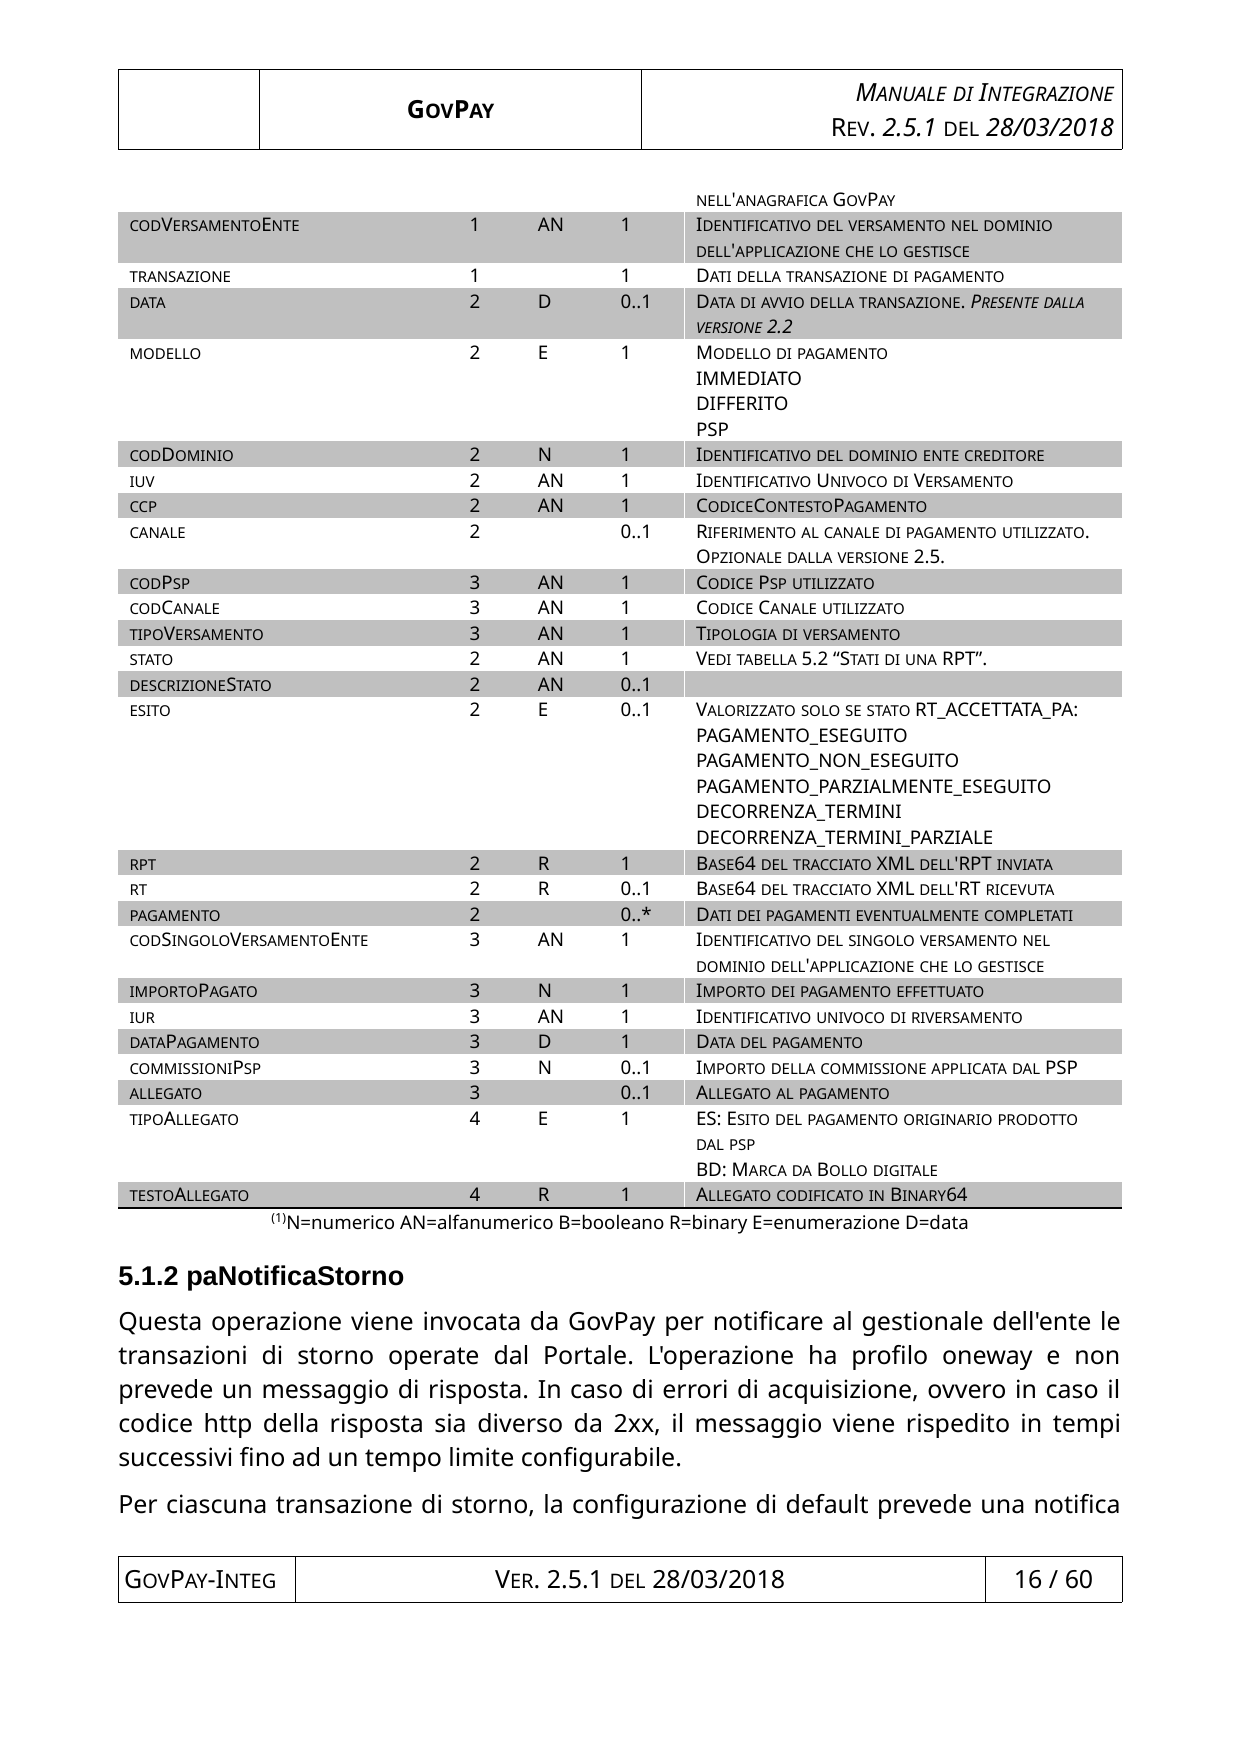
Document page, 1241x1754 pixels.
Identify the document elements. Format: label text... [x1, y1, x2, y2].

table_cell 2 [458, 875, 526, 901]
table_cell commissioniPsp [118, 1054, 458, 1079]
table_cell nell'anagrafica GovPay [685, 186, 1122, 212]
table_cell CodiceContestoPagamento [685, 493, 1122, 518]
table_cell 3 [458, 926, 526, 977]
table_cell AN [526, 1003, 609, 1028]
table_cell 1 [609, 646, 684, 671]
table_cell 1 [609, 467, 684, 492]
table_cell 1 [609, 1182, 684, 1207]
table_cell [526, 518, 609, 569]
table_cell AN [526, 467, 609, 492]
table_cell 3 [458, 1029, 526, 1054]
table_cell importoPagato [118, 978, 458, 1003]
table_cell Identificativo del dominio ente creditore [685, 441, 1122, 467]
table_cell Data di avvio della transazione. Presente dalla versione 2.2 [685, 288, 1122, 339]
table_cell [609, 186, 684, 212]
table_cell [458, 186, 526, 212]
table_cell [526, 186, 609, 212]
table_cell E [526, 339, 609, 441]
table_cell R [526, 1182, 609, 1207]
table_cell Valorizzato solo se stato RT_ACCETTATA_PA: PAGAMENTO_ESEGUITO PAGAMENTO_NON_ESEGUITO PAGAMENTO_PARZIALMENTE_ESEGUITO DECORRENZA_TERMINI DECORRENZA_TERMINI_PARZIALE [685, 697, 1122, 850]
table_cell 1 [609, 263, 684, 288]
table_cell [526, 1080, 609, 1105]
table_cell D [526, 288, 609, 339]
table_cell Dati dei pagamenti eventualmente completati [685, 901, 1122, 926]
table_cell AN [526, 595, 609, 620]
table_cell 1 [609, 978, 684, 1003]
table_cell 4 [458, 1105, 526, 1182]
table_cell Tipologia di versamento [685, 620, 1122, 646]
table_cell N [526, 441, 609, 467]
table_cell 3 [458, 569, 526, 594]
table_cell [118, 186, 458, 212]
table_cell 2 [458, 901, 526, 926]
table_cell 0..1 [609, 1080, 684, 1105]
table_cell 1 [609, 850, 684, 875]
table_cell allegato [118, 1080, 458, 1105]
table_cell [526, 901, 609, 926]
table_cell iuv [118, 467, 458, 492]
table_cell 2 [458, 697, 526, 850]
table_cell Importo dei pagamento effettuato [685, 978, 1122, 1003]
table_cell codPsp [118, 569, 458, 594]
text (1)N=numerico AN=alfanumerico B=booleano R=binary E=enumerazione D=data [118, 1209, 1122, 1235]
table_cell Dati della transazione di pagamento [685, 263, 1122, 288]
table_cell AN [526, 569, 609, 594]
table_cell 1 [458, 212, 526, 263]
table_cell modello [118, 339, 458, 441]
table_cell 3 [458, 620, 526, 646]
table_cell 1 [609, 212, 684, 263]
table_cell esito [118, 697, 458, 850]
table_cell 2 [458, 850, 526, 875]
table_cell Riferimento al canale di pagamento utilizzato. Opzionale dalla versione 2.5. [685, 518, 1122, 569]
table_cell Modello di pagamento IMMEDIATO DIFFERITO PSP [685, 339, 1122, 441]
table_cell [685, 671, 1122, 697]
table_cell [526, 263, 609, 288]
table_cell 2 [458, 288, 526, 339]
table_cell dataPagamento [118, 1029, 458, 1054]
subtitle paNotificaStorno [118, 1260, 1122, 1291]
table_cell Identificativo del versamento nel dominio dell'applicazione che lo gestisce [685, 212, 1122, 263]
table_cell Base64 del tracciato XML dell'RPT inviata [685, 850, 1122, 875]
table_cell 1 [609, 339, 684, 441]
table_cell 1 [609, 1003, 684, 1028]
table_cell 1 [609, 595, 684, 620]
table_cell 0..1 [609, 288, 684, 339]
table_cell D [526, 1029, 609, 1054]
table_cell Data del pagamento [685, 1029, 1122, 1054]
table_cell 1 [609, 620, 684, 646]
table_cell N [526, 1054, 609, 1079]
table_cell Codice Canale utilizzato [685, 595, 1122, 620]
table_cell descrizioneStato [118, 671, 458, 697]
table_cell Codice Psp utilizzato [685, 569, 1122, 594]
table_cell 3 [458, 978, 526, 1003]
table_cell ccp [118, 493, 458, 518]
table_cell 1 [458, 263, 526, 288]
table_cell codSingoloVersamentoEnte [118, 926, 458, 977]
table_cell AN [526, 671, 609, 697]
table_cell 0..1 [609, 697, 684, 850]
table_cell 0..1 [609, 1054, 684, 1079]
table_cell 0..1 [609, 671, 684, 697]
table_cell 1 [609, 441, 684, 467]
table_cell pagamento [118, 901, 458, 926]
table_cell tipoVersamento [118, 620, 458, 646]
table_cell Identificativo Univoco di Versamento [685, 467, 1122, 492]
table_cell testoAllegato [118, 1182, 458, 1207]
table_cell E [526, 697, 609, 850]
table_cell R [526, 850, 609, 875]
table_cell codCanale [118, 595, 458, 620]
table_cell 1 [609, 926, 684, 977]
table_cell Identificativo univoco di riversamento [685, 1003, 1122, 1028]
table_cell 2 [458, 339, 526, 441]
table_cell 1 [609, 493, 684, 518]
table_cell Identificativo del singolo versamento nel dominio dell'applicazione che lo gestisce [685, 926, 1122, 977]
table_cell tipoAllegato [118, 1105, 458, 1182]
table_cell 1 [609, 1029, 684, 1054]
table_cell Allegato al pagamento [685, 1080, 1122, 1105]
table_cell iur [118, 1003, 458, 1028]
table_cell codVersamentoEnte [118, 212, 458, 263]
table_cell 2 [458, 467, 526, 492]
table_cell AN [526, 646, 609, 671]
table_cell AN [526, 620, 609, 646]
table_cell codDominio [118, 441, 458, 467]
table_cell 0..* [609, 901, 684, 926]
table_cell canale [118, 518, 458, 569]
table_cell AN [526, 926, 609, 977]
table_cell 2 [458, 493, 526, 518]
table_cell 1 [609, 1105, 684, 1182]
table_cell 2 [458, 646, 526, 671]
table_cell AN [526, 212, 609, 263]
text Questa operazione viene invocata da GovPay per notificare al gestionale dell'ente le transazioni di storno operate dal Portale. L'operazione ha profilo oneway e non prevede un messaggio di risposta. In caso di errori di acquisizione, ovvero in caso il codice http della risposta sia diverso da 2xx, il messaggio viene rispedito in tempi successivi fino ad un tempo limite configurabile. [118, 1303, 1122, 1474]
table_cell Allegato codificato in Binary64 [685, 1182, 1122, 1207]
table_cell rpt [118, 850, 458, 875]
table_cell stato [118, 646, 458, 671]
table_cell 3 [458, 595, 526, 620]
table_cell 4 [458, 1182, 526, 1207]
table_cell ES: Esito del pagamento originario prodotto dal psp BD: Marca da Bollo digitale [685, 1105, 1122, 1182]
table_cell Vedi tabella 5.2 “Stati di una RPT”. [685, 646, 1122, 671]
table_cell 2 [458, 441, 526, 467]
table_cell 1 [609, 569, 684, 594]
table_cell 0..1 [609, 518, 684, 569]
table_cell Importo della commissione applicata dal PSP [685, 1054, 1122, 1079]
table_cell AN [526, 493, 609, 518]
table_cell 3 [458, 1003, 526, 1028]
table_cell rt [118, 875, 458, 901]
text Per ciascuna transazione di storno, la configurazione di default prevede una notifica [118, 1486, 1122, 1520]
table_cell transazione [118, 263, 458, 288]
table_cell E [526, 1105, 609, 1182]
table_cell 3 [458, 1054, 526, 1079]
table_cell 2 [458, 518, 526, 569]
table_cell 2 [458, 671, 526, 697]
table_cell data [118, 288, 458, 339]
table_cell N [526, 978, 609, 1003]
table_cell 0..1 [609, 875, 684, 901]
table_cell R [526, 875, 609, 901]
table_cell 3 [458, 1080, 526, 1105]
table_cell Base64 del tracciato XML dell'RT ricevuta [685, 875, 1122, 901]
